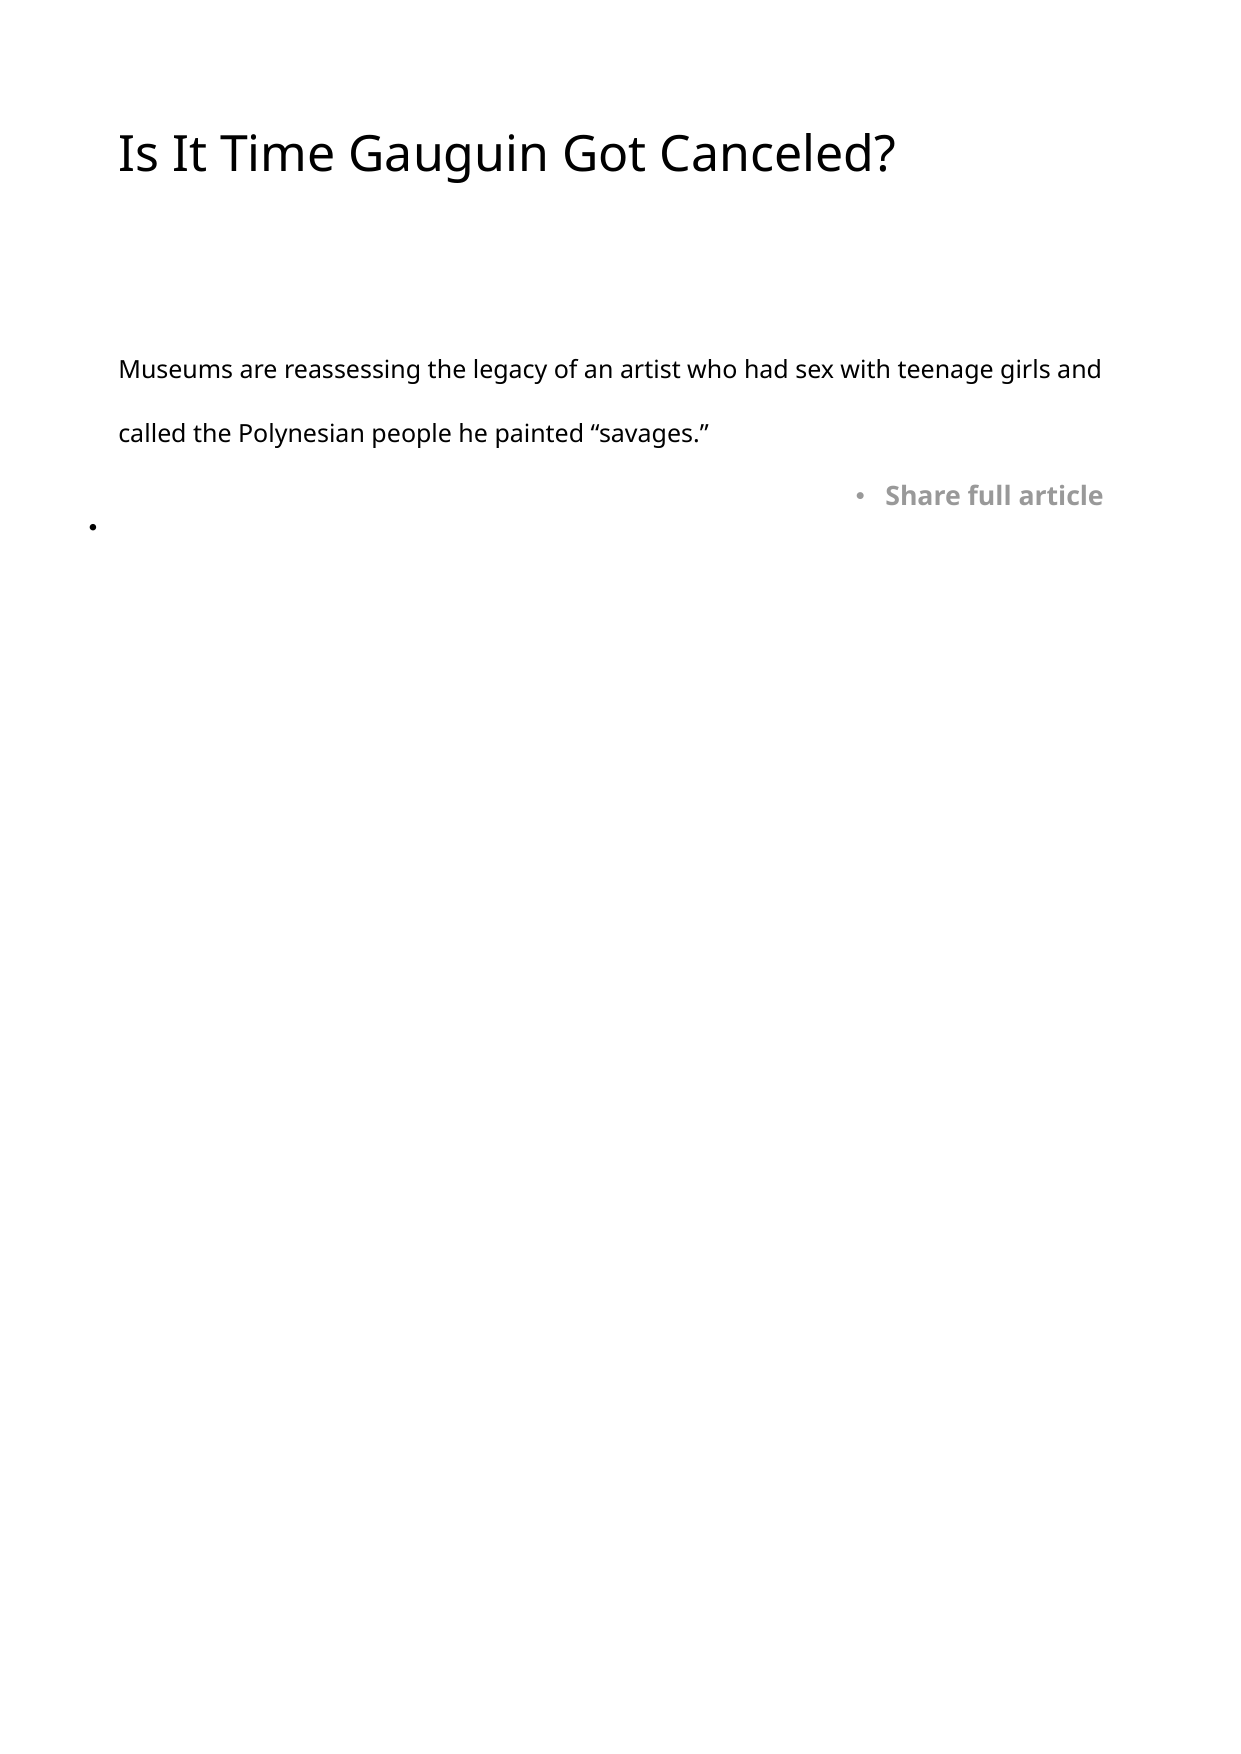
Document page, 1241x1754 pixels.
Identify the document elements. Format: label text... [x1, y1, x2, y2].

text Museums are reassessing the legacy of an artist who had sex with teenage girls and called the Polynesian people he painted “savages.” [118, 352, 1122, 449]
subtitle Is It Time Gauguin Got Canceled? [118, 118, 1122, 186]
list Share full article [118, 479, 1103, 513]
